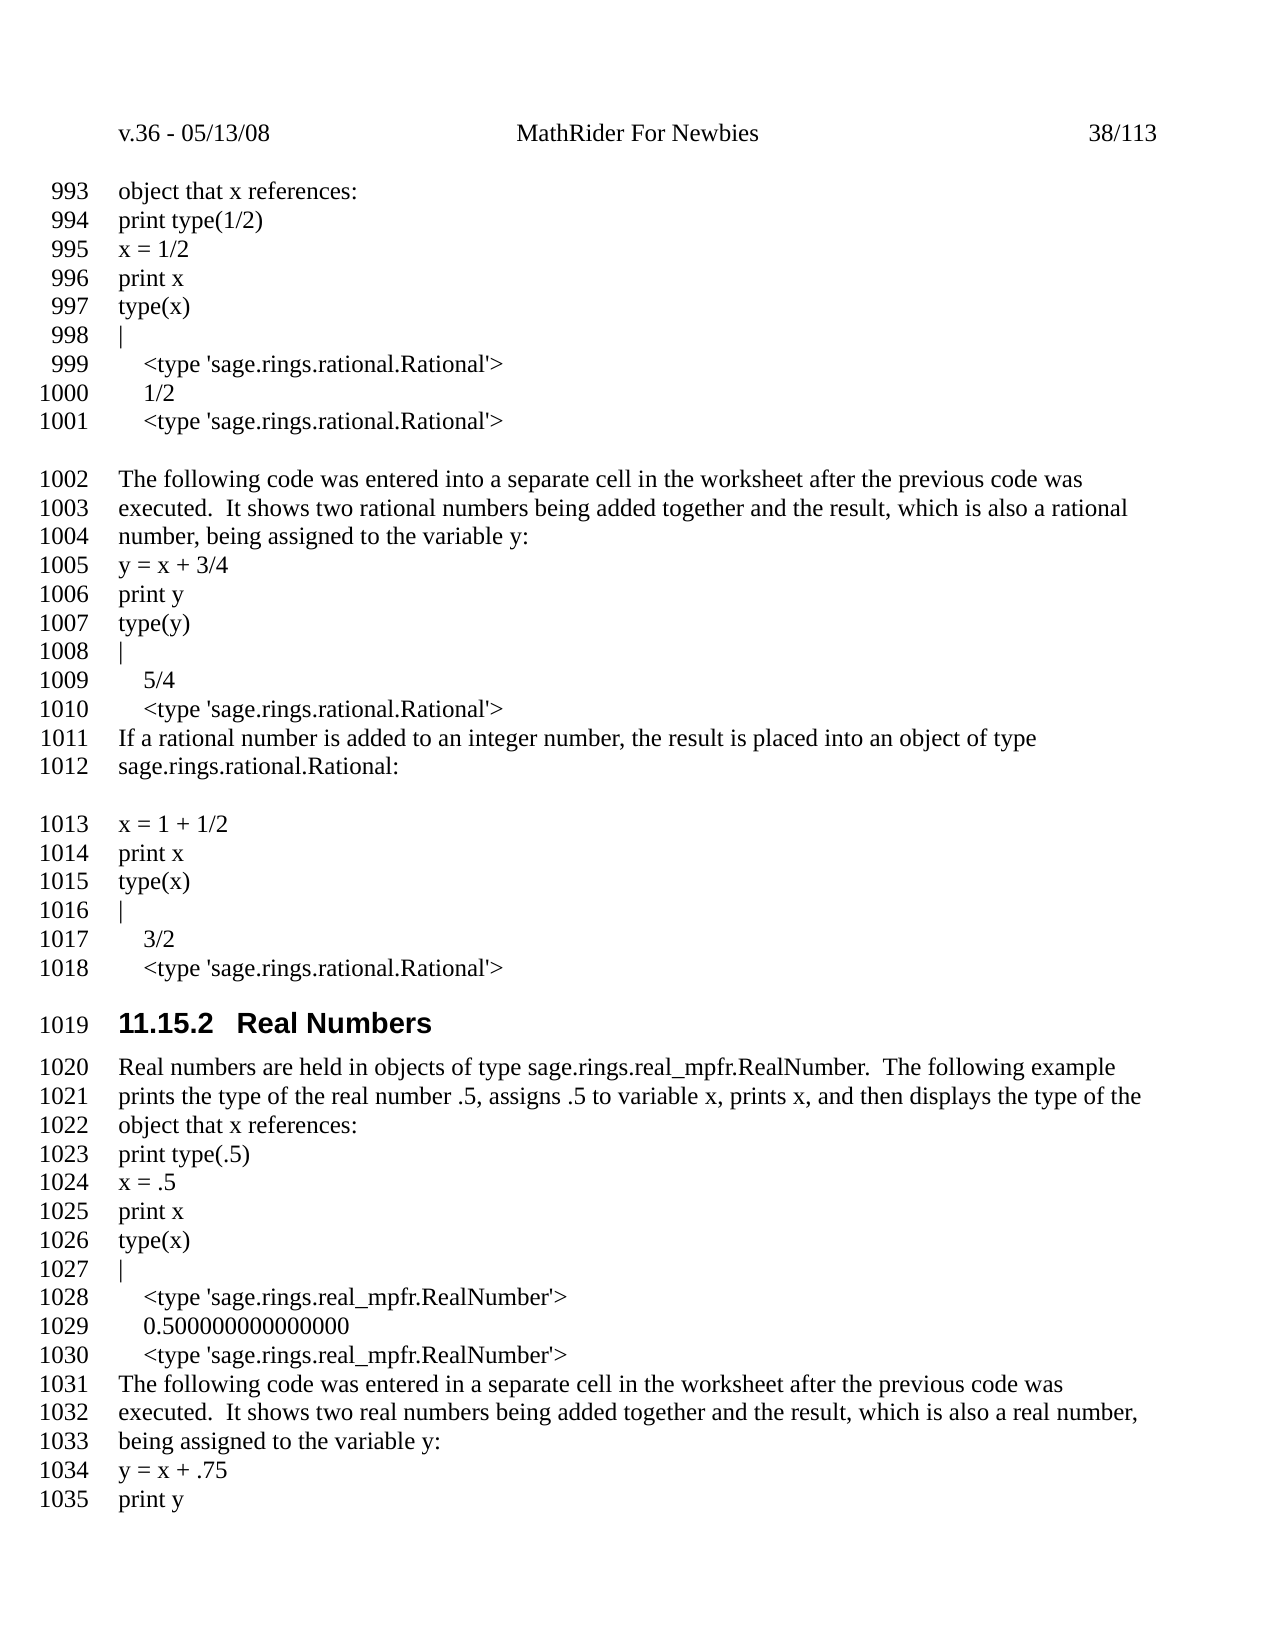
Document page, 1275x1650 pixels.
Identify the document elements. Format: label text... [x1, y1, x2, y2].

text type(x) [118, 291, 1157, 320]
text 3/2 [118, 924, 1157, 953]
text 0.500000000000000 [118, 1311, 1157, 1340]
text 1/2 [118, 378, 1157, 406]
text print type(1/2) [118, 205, 1157, 234]
text | [118, 1254, 1157, 1282]
text object that x references: [118, 176, 1157, 205]
text print x [118, 263, 1157, 291]
text type(y) [118, 608, 1157, 636]
text y = x + .75 [118, 1455, 1157, 1484]
text print type(.5) [118, 1139, 1157, 1167]
text <type 'sage.rings.rational.Rational'> [118, 349, 1157, 378]
subtitle Real Numbers [118, 1006, 1157, 1040]
text | [118, 636, 1157, 665]
text print y [118, 579, 1157, 608]
text <type 'sage.rings.real_mpfr.RealNumber'> [118, 1340, 1157, 1369]
text Real numbers are held in objects of type sage.rings.real_mpfr.RealNumber. The following example prints the type of the real number .5, assigns .5 to variable x, prints x, and then displays the type of the object that x references: [118, 1052, 1157, 1139]
text <type 'sage.rings.real_mpfr.RealNumber'> [118, 1282, 1157, 1311]
text The following code was entered in a separate cell in the worksheet after the previous code was executed. It shows two real numbers being added together and the result, which is also a real number, being assigned to the variable y: [118, 1369, 1157, 1455]
text x = 1/2 [118, 234, 1157, 263]
text type(x) [118, 1225, 1157, 1254]
text 5/4 [118, 665, 1157, 694]
text print x [118, 838, 1157, 866]
text | [118, 320, 1157, 349]
text print y [118, 1484, 1157, 1512]
text <type 'sage.rings.rational.Rational'> [118, 953, 1157, 981]
text x = 1 + 1/2 [118, 809, 1157, 838]
text print x [118, 1196, 1157, 1225]
text The following code was entered into a separate cell in the worksheet after the previous code was executed. It shows two rational numbers being added together and the result, which is also a rational number, being assigned to the variable y: [118, 464, 1157, 550]
text type(x) [118, 866, 1157, 895]
text <type 'sage.rings.rational.Rational'> [118, 694, 1157, 723]
text y = x + 3/4 [118, 550, 1157, 579]
text x = .5 [118, 1167, 1157, 1196]
text If a rational number is added to an integer number, the result is placed into an object of type sage.rings.rational.Rational: [118, 723, 1157, 780]
text | [118, 895, 1157, 924]
text <type 'sage.rings.rational.Rational'> [118, 406, 1157, 435]
